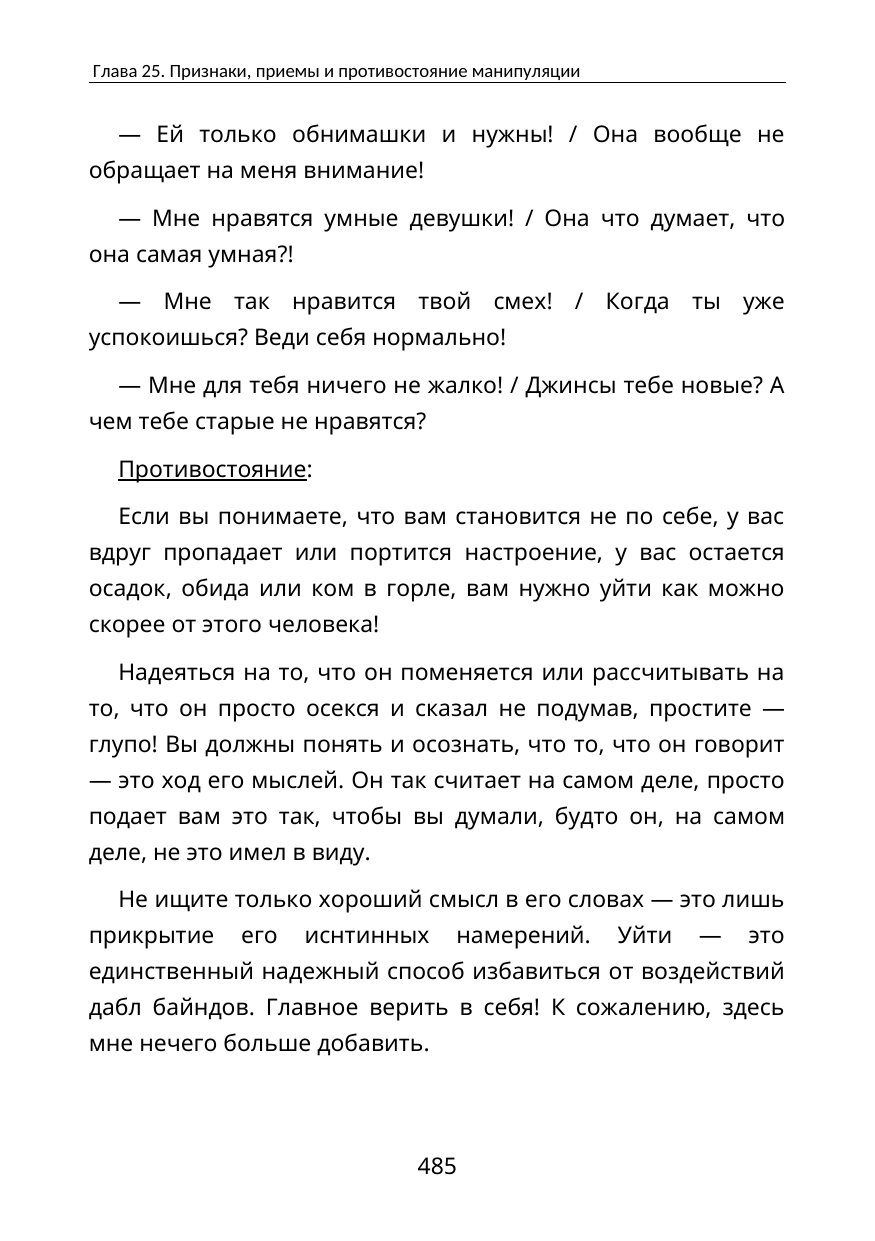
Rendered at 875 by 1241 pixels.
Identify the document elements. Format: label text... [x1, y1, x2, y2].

text Надеяться на то, что он поменяется или рассчитывать на то, что он просто осекся и сказал не подумав, простите — глупо! Вы должны понять и осознать, что то, что он говорит — это ход его мыслей. Он так считает на самом деле, просто подает вам это так, чтобы вы думали, будто он, на самом деле, не это имел в виду. [88, 656, 786, 867]
text Если вы понимаете, что вам становится не по себе, у вас вдруг пропадает или портится настроение, у вас остается осадок, обида или ком в горле, вам нужно уйти как можно скорее от этого человека! [88, 500, 786, 639]
text — Мне так нравится твой смех! / Когда ты уже успокоишься? Веди себя нормально! [88, 285, 786, 352]
text — Мне нравятся умные девушки! / Она что думает, что она самая умная?! [88, 202, 786, 269]
text Не ищите только хороший смысл в его словах — это лишь прикрытие его иснтинных намерений. Уйти — это единственный надежный способ избавиться от воздействий дабл байндов. Главное верить в себя! К сожалению, здесь мне нечего больше добавить. [88, 883, 786, 1058]
text — Ей только обнимашки и нужны! / Она вообще не обращает на меня внимание! [88, 118, 786, 185]
text Противостояние: [88, 453, 786, 484]
text — Мне для тебя ничего не жалко! / Джинсы тебе новые? А чем тебе старые не нравятся? [88, 369, 786, 436]
